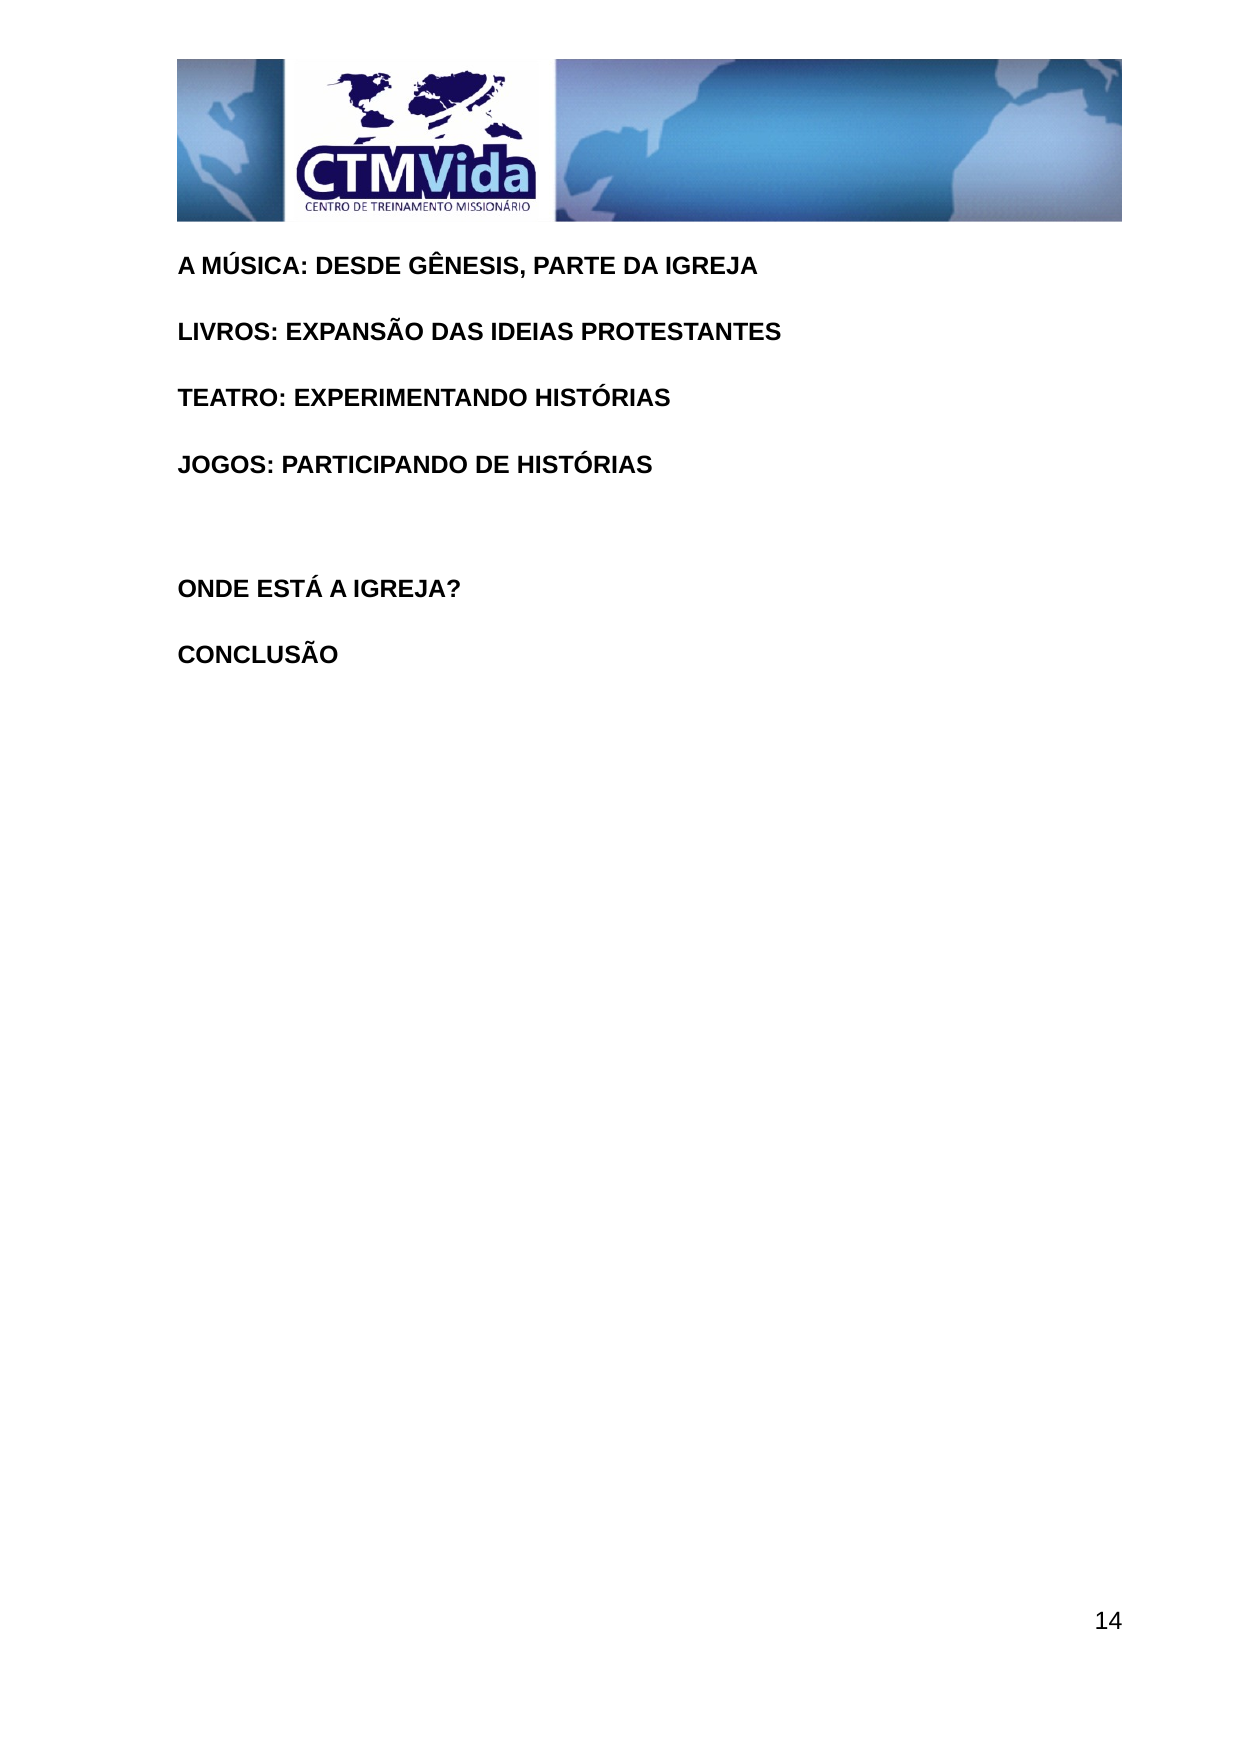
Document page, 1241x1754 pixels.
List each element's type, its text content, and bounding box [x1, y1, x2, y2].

subtitle Onde está a igreja? [177, 574, 1122, 602]
subtitle Jogos: Participando de histórias [177, 450, 1122, 478]
subtitle Conclusão [177, 640, 1122, 669]
picture [177, 59, 1122, 222]
subtitle Livros: Expansão das ideias protestantes [177, 317, 1122, 346]
subtitle A música: Desde gênesis, parte da igreja [177, 251, 1122, 280]
subtitle Teatro: experimentando histórias [177, 383, 1122, 412]
